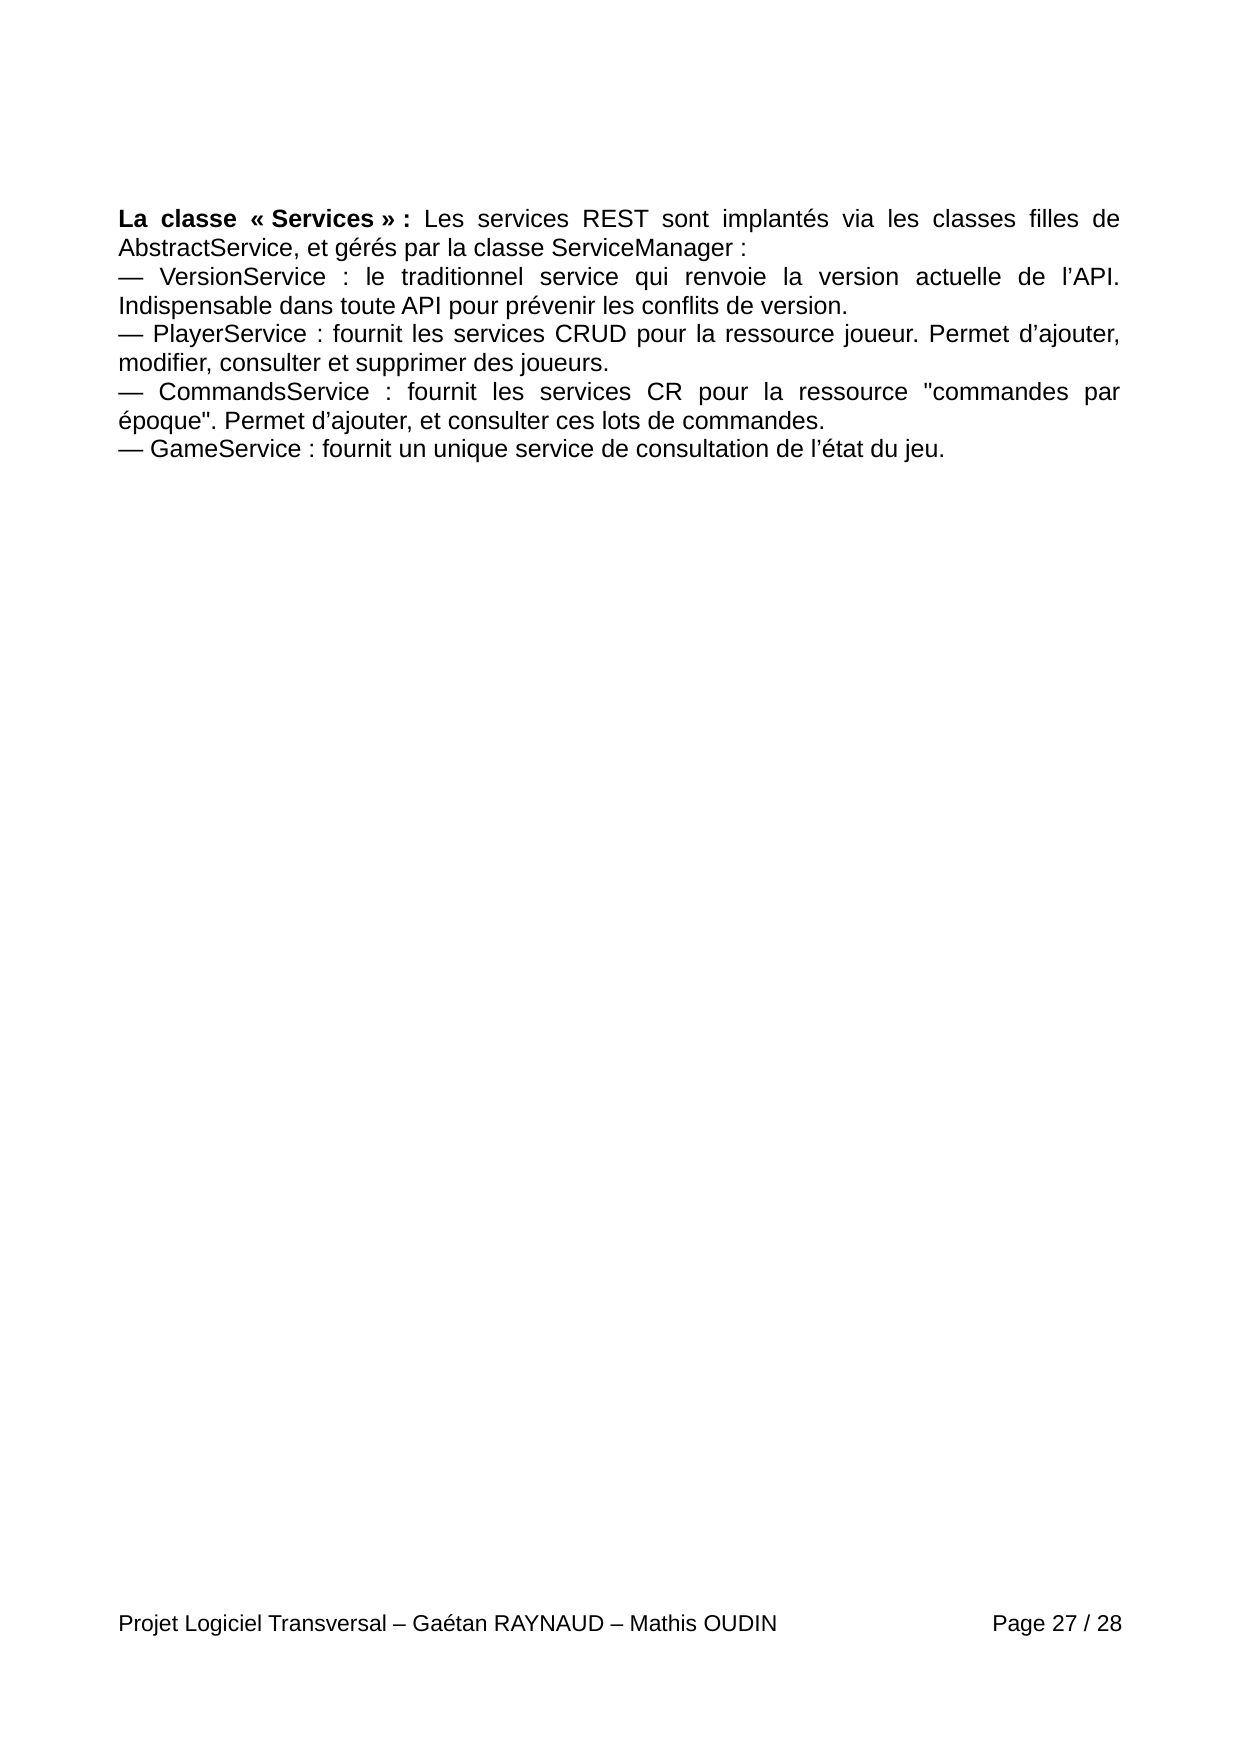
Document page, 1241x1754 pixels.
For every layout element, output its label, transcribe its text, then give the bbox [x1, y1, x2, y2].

text — GameService : fournit un unique service de consultation de l’état du jeu. [118, 434, 1122, 463]
text La classe « Services » : Les services REST sont implantés via les classes filles de AbstractService, et gérés par la classe ServiceManager : [118, 204, 1122, 262]
text — PlayerService : fournit les services CRUD pour la ressource joueur. Permet d’ajouter, modifier, consulter et supprimer des joueurs. [118, 319, 1122, 377]
text — VersionService : le traditionnel service qui renvoie la version actuelle de l’API. Indispensable dans toute API pour prévenir les conflits de version. [118, 262, 1122, 319]
text — CommandsService : fournit les services CR pour la ressource "commandes par époque". Permet d’ajouter, et consulter ces lots de commandes. [118, 377, 1122, 434]
